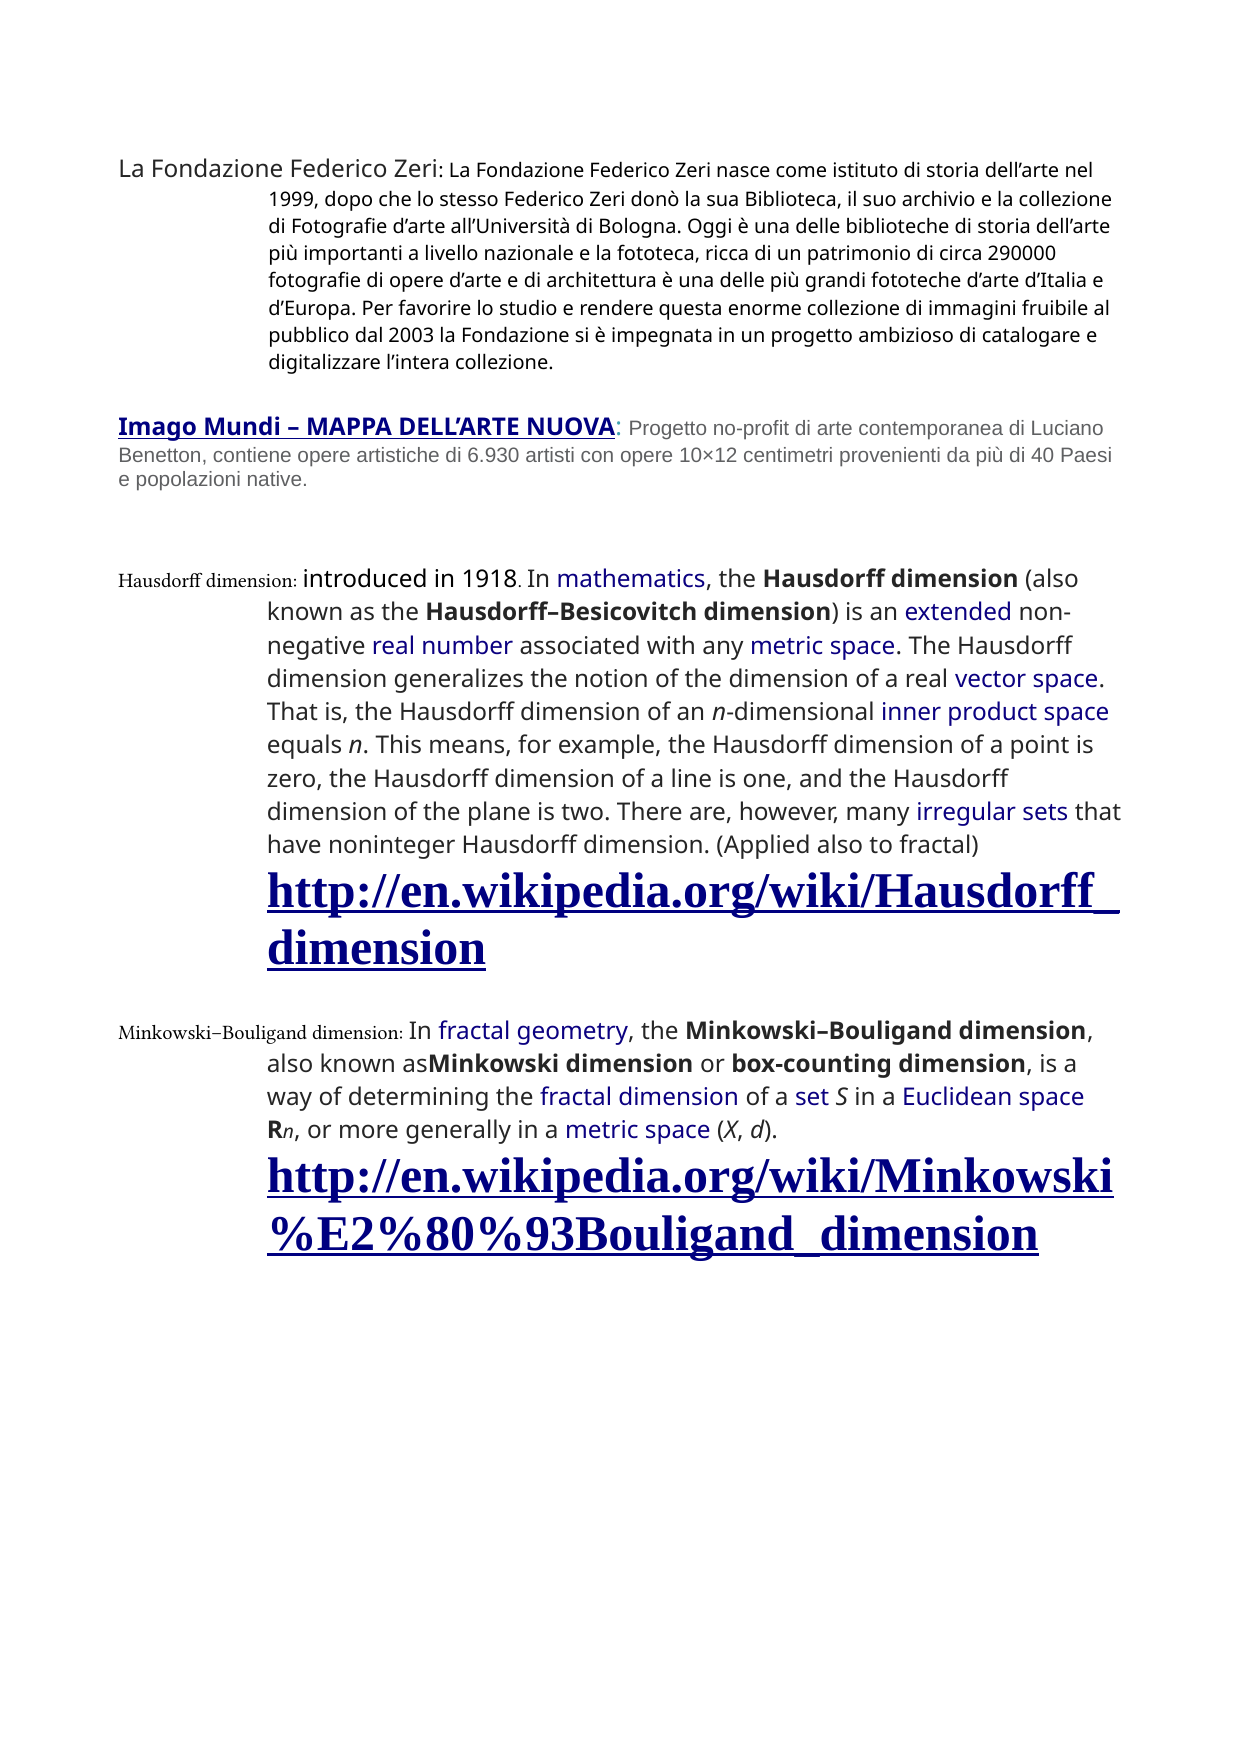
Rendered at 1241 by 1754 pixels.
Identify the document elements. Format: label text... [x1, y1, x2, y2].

text La Fondazione Federico Zeri: La Fondazione Federico Zeri nasce come istituto di storia dell’arte nel 1999, dopo che lo stesso Federico Zeri donò la sua Biblioteca, il suo archivio e la collezione di Fotografie d’arte all’Università di Bologna. Oggi è una delle biblioteche di storia dell’arte più importanti a livello nazionale e la fototeca, ricca di un patrimonio di circa 290000 fotografie di opere d’arte e di architettura è una delle più grandi fototeche d’arte d’Italia e d’Europa. Per favorire lo studio e rendere questa enorme collezione di immagini fruibile al pubblico dal 2003 la Fondazione si è impegnata in un progetto ambizioso di catalogare e digitalizzare l’intera collezione. [118, 151, 1122, 376]
text Imago Mundi – MAPPA DELL’ARTE NUOVA: Progetto no-profit di arte contemporanea di Luciano Benetton, contiene opere artistiche di 6.930 artisti con opere 10×12 centimetri provenienti da più di 40 Paesi e popolazioni native. [118, 409, 1122, 491]
subtitle Minkowski–Bouligand dimension: In fractal geometry, the Minkowski–Bouligand dimension, also known asMinkowski dimension or box-counting dimension, is a way of determining the fractal dimension of a set S in a Euclidean space Rn, or more generally in a metric space (X, d). http://en.wikipedia.org/wiki/Minkowski%E2%80%93Bouligand_dimension [118, 1013, 1122, 1261]
subtitle Hausdorff dimension: introduced in 1918. In mathematics, the Hausdorff dimension (also known as the Hausdorff–Besicovitch dimension) is an extended non-negative real number associated with any metric space. The Hausdorff dimension generalizes the notion of the dimension of a real vector space. That is, the Hausdorff dimension of an n-dimensional inner product space equals n. This means, for example, the Hausdorff dimension of a point is zero, the Hausdorff dimension of a line is one, and the Hausdorff dimension of the plane is two. There are, however, many irregular sets that have noninteger Hausdorff dimension. (Applied also to fractal) http://en.wikipedia.org/wiki/Hausdorff_dimension [118, 562, 1122, 976]
